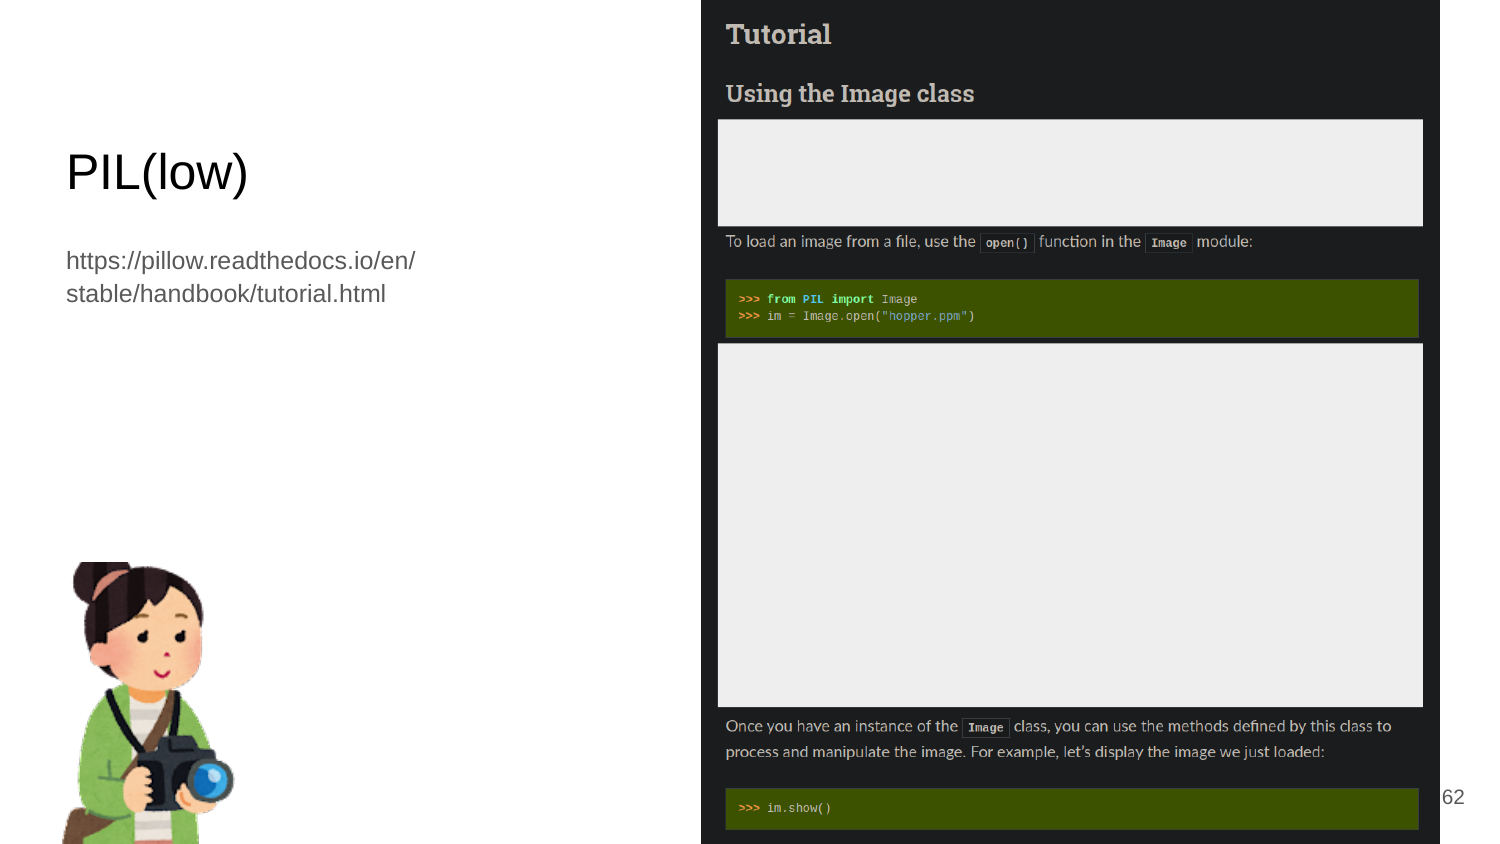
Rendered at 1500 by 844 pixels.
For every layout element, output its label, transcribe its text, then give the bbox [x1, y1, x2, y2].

text_box [717, 119, 1423, 227]
slide_number [1389, 764, 1480, 830]
picture [0, 562, 282, 844]
list https://pillow.readthedocs.io/en/stable/handbook/tutorial.html [51, 227, 512, 750]
title PIL(low) [51, 91, 512, 216]
picture [701, 0, 1440, 844]
text_box [717, 343, 1423, 708]
